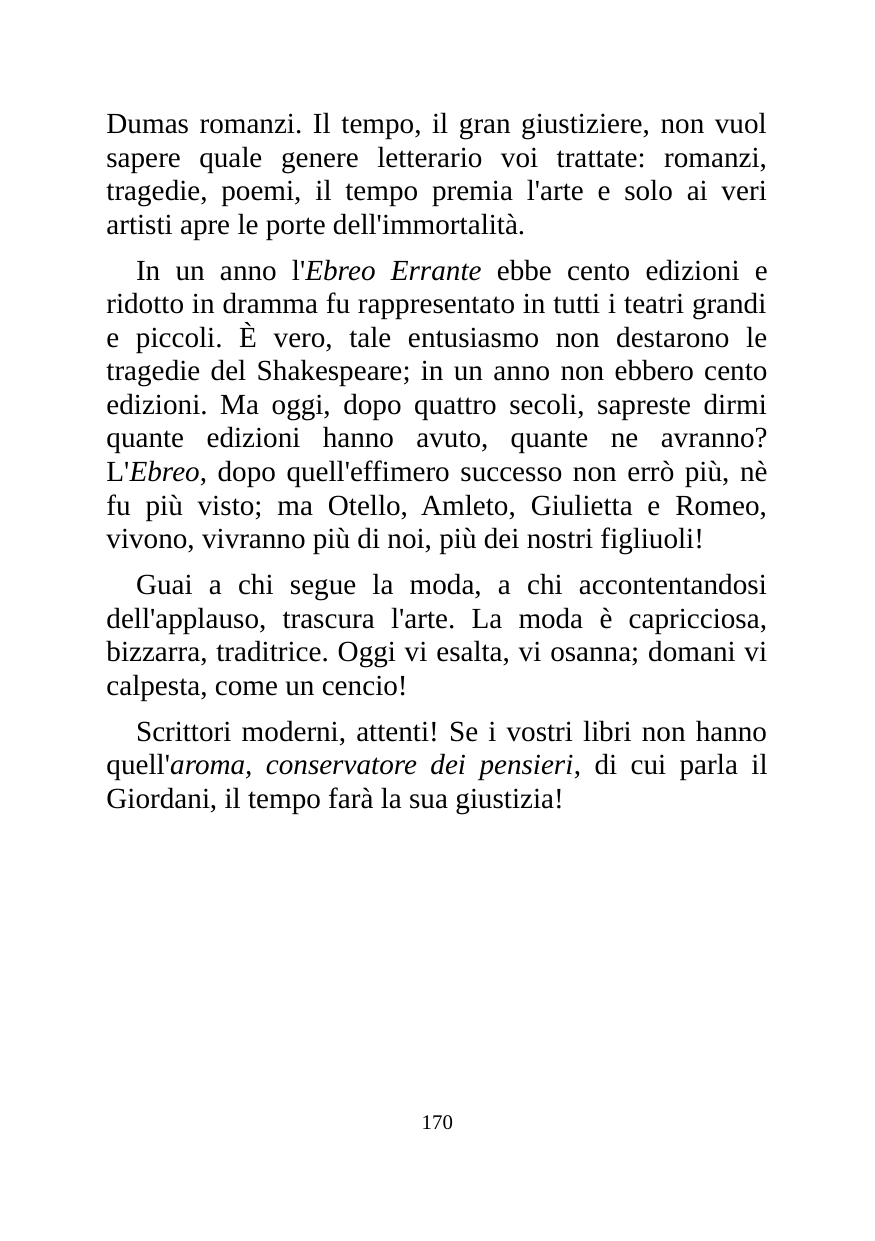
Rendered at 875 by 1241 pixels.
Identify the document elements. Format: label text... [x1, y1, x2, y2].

text In un anno l'Ebreo Errante ebbe cento edizioni e ridotto in dramma fu rappresentato in tutti i teatri grandi e piccoli. È vero, tale entusiasmo non destarono le tragedie del Shakespeare; in un anno non ebbero cento edizioni. Ma oggi, dopo quattro secoli, sapreste dirmi quante edizioni hanno avuto, quante ne avranno? L'Ebreo, dopo quell'effimero successo non errò più, nè fu più visto; ma Otello, Amleto, Giulietta e Romeo, vivono, vivranno più di noi, più dei nostri figliuoli! [106, 253, 768, 555]
text Dumas romanzi. Il tempo, il gran giustiziere, non vuol sapere quale genere letterario voi trattate: romanzi, tragedie, poemi, il tempo premia l'arte e solo ai veri artisti apre le porte dell'immortalità. [106, 106, 768, 240]
text Scrittori moderni, attenti! Se i vostri libri non hanno quell'aroma, conservatore dei pensieri, di cui parla il Giordani, il tempo farà la sua giustizia! [106, 714, 768, 814]
text Guai a chi segue la moda, a chi accontentandosi dell'applauso, trascura l'arte. La moda è capricciosa, bizzarra, traditrice. Oggi vi esalta, vi osanna; domani vi calpesta, come un cencio! [106, 567, 768, 701]
